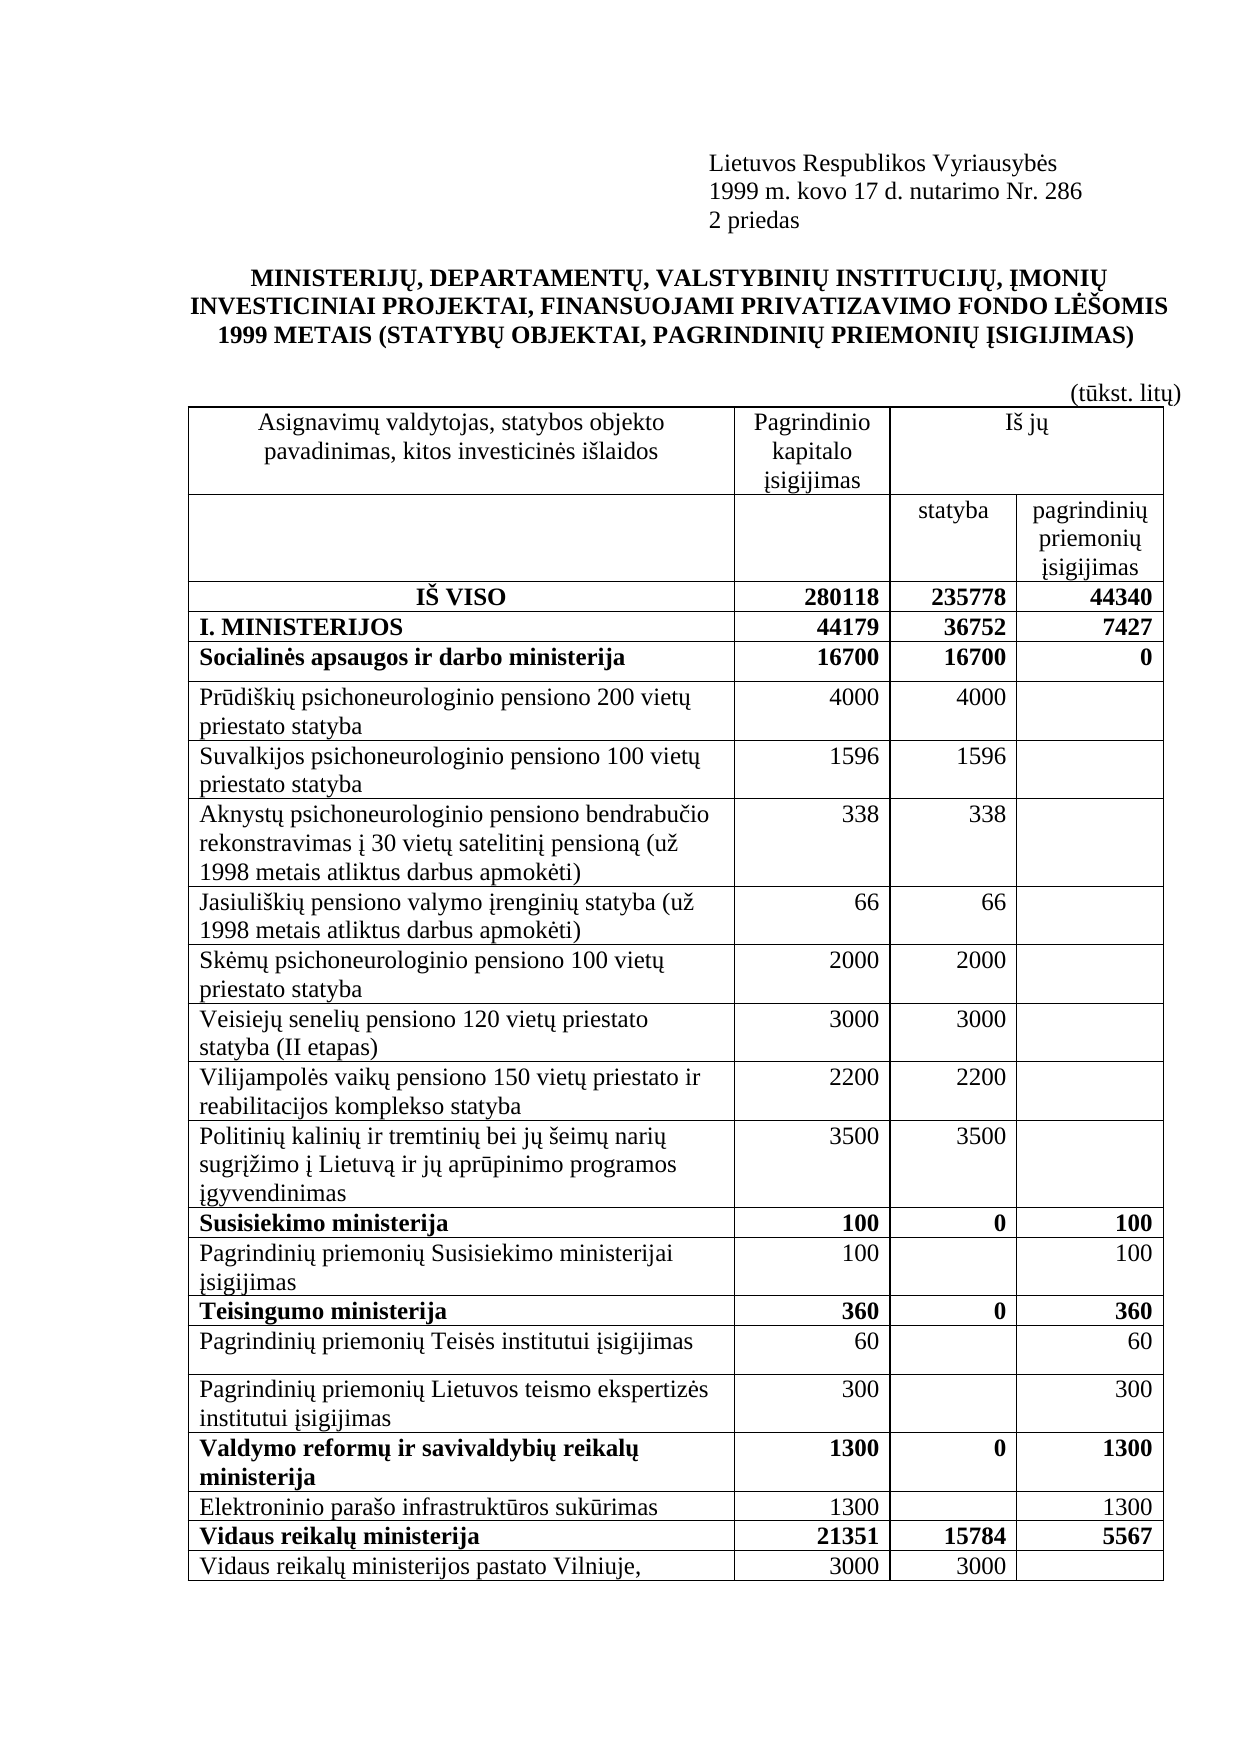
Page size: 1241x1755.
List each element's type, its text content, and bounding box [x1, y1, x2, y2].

table_cell 0 [891, 1433, 1016, 1491]
table_cell [1017, 741, 1163, 798]
table_cell Vilijampolės vaikų pensiono 150 vietų priestato ir reabilitacijos komplekso statyba [189, 1062, 734, 1120]
table_cell 3500 [735, 1121, 889, 1207]
table_cell 360 [1017, 1296, 1163, 1325]
table_cell 360 [735, 1296, 889, 1325]
table_cell 100 [1017, 1238, 1163, 1295]
table_cell Vidaus reikalų ministerijos pastato Vilniuje, [189, 1551, 734, 1580]
text MINISTERIJŲ, DEPARTAMENTŲ, VALSTYBINIŲ INSTITUCIJŲ, ĮMONIŲ INVESTICINIAI PROJEKTAI, FINANSUOJAMI PRIVATIZAVIMO FONDO LĖŠOMIS 1999 METAIS (STATYBŲ OBJEKTAI, PAGRINDINIŲ PRIEMONIŲ ĮSIGIJIMAS) [177, 263, 1181, 349]
table_cell 1596 [891, 741, 1016, 798]
table_cell 100 [735, 1208, 889, 1237]
table_cell 0 [891, 1208, 1016, 1237]
table_cell 16700 [891, 642, 1016, 681]
table_header Iš jų [891, 408, 1163, 494]
table_cell Socialinės apsaugos ir darbo ministerija [189, 642, 734, 681]
table_cell Jasiuliškių pensiono valymo įrenginių statyba (už 1998 metais atliktus darbus apmokėti) [189, 887, 734, 944]
table_cell 100 [735, 1238, 889, 1295]
table_cell [1017, 887, 1163, 944]
table_cell [1017, 945, 1163, 1003]
table_cell IŠ VISO [189, 582, 734, 611]
table_cell 1300 [735, 1433, 889, 1491]
table_cell Veisiejų senelių pensiono 120 vietų priestato statyba (II etapas) [189, 1004, 734, 1061]
table_cell pagrindinių priemonių įsigijimas [1017, 495, 1163, 581]
table_cell 4000 [735, 682, 889, 740]
table_cell 1596 [735, 741, 889, 798]
table_cell 7427 [1017, 612, 1163, 641]
table_cell [891, 1375, 1016, 1432]
table_cell 16700 [735, 642, 889, 681]
table_cell [1017, 1121, 1163, 1207]
table_cell 280118 [735, 582, 889, 611]
table_cell 60 [1017, 1326, 1163, 1373]
table_cell [189, 495, 734, 581]
table_cell 338 [735, 799, 889, 886]
table_cell [1017, 799, 1163, 886]
table_cell 0 [891, 1296, 1016, 1325]
table_cell 300 [1017, 1375, 1163, 1432]
table_cell Suvalkijos psichoneurologinio pensiono 100 vietų priestato statyba [189, 741, 734, 798]
table_cell 3000 [891, 1004, 1016, 1061]
table_cell [891, 1492, 1016, 1520]
table_cell Skėmų psichoneurologinio pensiono 100 vietų priestato statyba [189, 945, 734, 1003]
table_cell 338 [891, 799, 1016, 886]
table_cell Susisiekimo ministerija [189, 1208, 734, 1237]
table_cell [735, 495, 889, 581]
table_cell 44340 [1017, 582, 1163, 611]
table_cell 5567 [1017, 1521, 1163, 1550]
table_cell 3000 [735, 1551, 889, 1580]
table_cell Pagrindinių priemonių Lietuvos teismo ekspertizės institutui įsigijimas [189, 1375, 734, 1432]
table_cell 100 [1017, 1208, 1163, 1237]
table_cell [1017, 1551, 1163, 1580]
table_cell 66 [891, 887, 1016, 944]
text Lietuvos Respublikos Vyriausybės [177, 148, 1181, 176]
table_cell 4000 [891, 682, 1016, 740]
table_cell 300 [735, 1375, 889, 1432]
table_cell Prūdiškių psichoneurologinio pensiono 200 vietų priestato statyba [189, 682, 734, 740]
table_cell 21351 [735, 1521, 889, 1550]
table_header Pagrindinio kapitalo įsigijimas [735, 408, 889, 494]
text (tūkst. litų) [177, 378, 1181, 406]
table_cell 60 [735, 1326, 889, 1373]
table_cell 1300 [1017, 1433, 1163, 1491]
table_cell 1300 [1017, 1492, 1163, 1520]
table_cell 3500 [891, 1121, 1016, 1207]
table_cell [891, 1238, 1016, 1295]
text 1999 m. kovo 17 d. nutarimo Nr. 286 [177, 176, 1181, 205]
table_cell 0 [1017, 642, 1163, 681]
table_cell I. MINISTERIJOS [189, 612, 734, 641]
table_cell Pagrindinių priemonių Teisės institutui įsigijimas [189, 1326, 734, 1373]
table_cell 66 [735, 887, 889, 944]
table_cell 235778 [891, 582, 1016, 611]
table_cell Elektroninio parašo infrastruktūros sukūrimas [189, 1492, 734, 1520]
table_header Asignavimų valdytojas, statybos objekto pavadinimas, kitos investicinės išlaidos [189, 408, 734, 494]
table_cell Vidaus reikalų ministerija [189, 1521, 734, 1550]
table_cell 3000 [891, 1551, 1016, 1580]
table_cell 44179 [735, 612, 889, 641]
table_cell 2000 [735, 945, 889, 1003]
table_cell [1017, 1004, 1163, 1061]
text 2 priedas [177, 205, 1181, 234]
table_cell 2200 [891, 1062, 1016, 1120]
table_cell Politinių kalinių ir tremtinių bei jų šeimų narių sugrįžimo į Lietuvą ir jų aprūpinimo programos įgyvendinimas [189, 1121, 734, 1207]
table_cell 15784 [891, 1521, 1016, 1550]
table_cell statyba [891, 495, 1016, 581]
table_cell 1300 [735, 1492, 889, 1520]
table_cell [1017, 682, 1163, 740]
table_cell 3000 [735, 1004, 889, 1061]
table_cell [891, 1326, 1016, 1373]
table_cell Valdymo reformų ir savivaldybių reikalų ministerija [189, 1433, 734, 1491]
table_cell Aknystų psichoneurologinio pensiono bendrabučio rekonstravimas į 30 vietų satelitinį pensioną (už 1998 metais atliktus darbus apmokėti) [189, 799, 734, 886]
table_cell 2200 [735, 1062, 889, 1120]
table_cell Teisingumo ministerija [189, 1296, 734, 1325]
table_cell Pagrindinių priemonių Susisiekimo ministerijai įsigijimas [189, 1238, 734, 1295]
table_cell [1017, 1062, 1163, 1120]
table_cell 36752 [891, 612, 1016, 641]
table_cell 2000 [891, 945, 1016, 1003]
